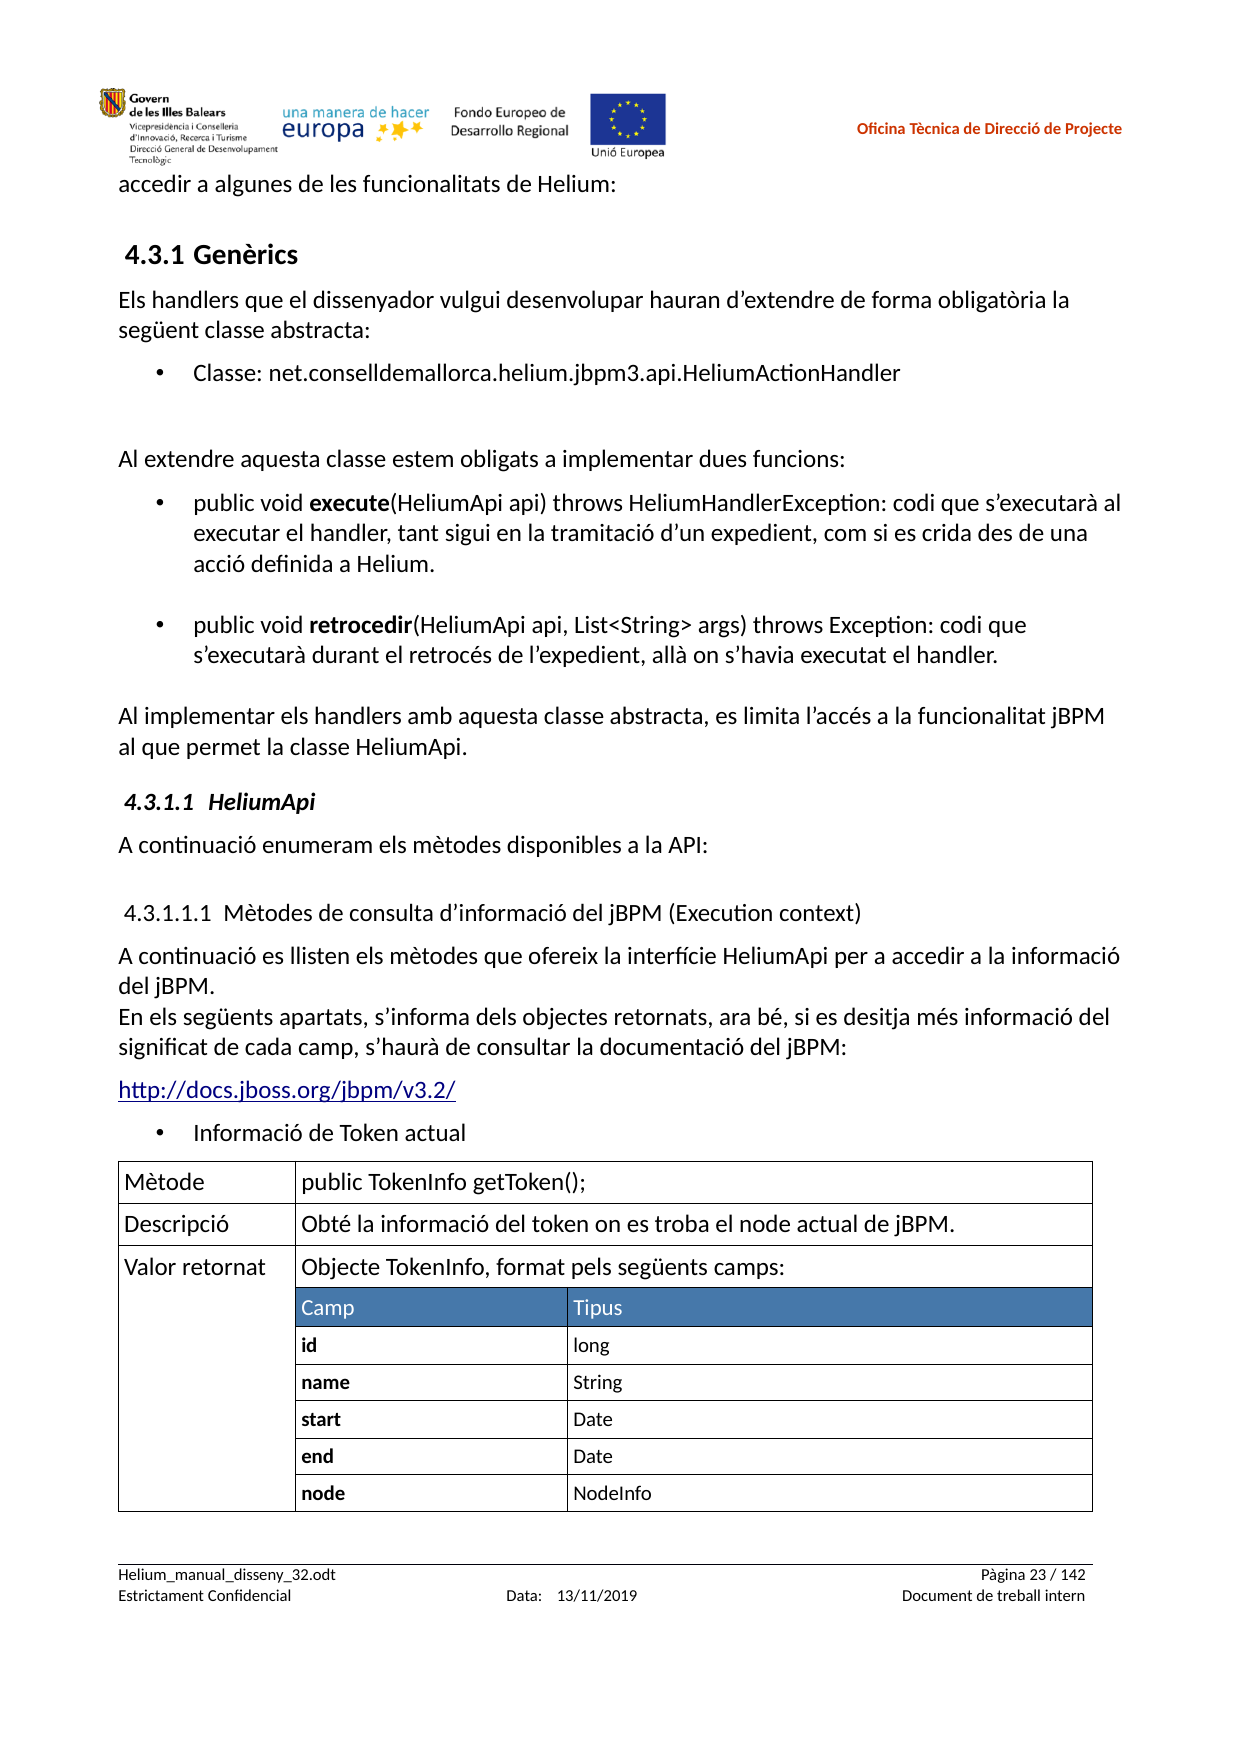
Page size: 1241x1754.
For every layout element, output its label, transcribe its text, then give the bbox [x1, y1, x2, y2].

text A continuació es llisten els mètodes que ofereix la interfície HeliumApi per a accedir a la informació del jBPM. En els següents apartats, s’informa dels objectes retornats, ara bé, si es desitja més informació del significat de cada camp, s’haurà de consultar la documentació del jBPM: [118, 940, 1122, 1062]
table_cell Valor retornat [119, 1246, 295, 1511]
table_cell Camp [296, 1288, 567, 1326]
table_cell name [296, 1365, 567, 1400]
table_cell node [296, 1475, 567, 1511]
table_cell Descripció [119, 1204, 295, 1245]
table_cell Tipus [568, 1288, 1092, 1326]
picture [99, 87, 668, 166]
list public void retrocedir(HeliumApi api, List<String> args) throws Exception: codi que s’executarà durant el retrocés de l’expedient, allà on s’havia executat el handler. [156, 609, 1122, 670]
table_cell start [296, 1401, 567, 1437]
table_cell String [568, 1365, 1092, 1400]
text http://docs.jboss.org/jbpm/v3.2/ [118, 1074, 1122, 1105]
table_cell long [568, 1327, 1092, 1363]
table_cell Obté la informació del token on es troba el node actual de jBPM. [296, 1204, 1092, 1245]
list Informació de Token actual [156, 1118, 1122, 1148]
list public void execute(HeliumApi api) throws HeliumHandlerException: codi que s’executarà al executar el handler, tant sigui en la tramitació d’un expedient, com si es crida des de una acció definida a Helium. [156, 487, 1122, 609]
table_cell NodeInfo [568, 1475, 1092, 1511]
text Al extendre aquesta classe estem obligats a implementar dues funcions: [118, 444, 1122, 474]
text accedir a algunes de les funcionalitats de Helium: [118, 168, 1122, 198]
table_cell Date [568, 1401, 1092, 1437]
table_cell end [296, 1439, 567, 1474]
subtitle Genèrics [118, 236, 1122, 272]
text Els handlers que el dissenyador vulgui desenvolupar hauran d’extendre de forma obligatòria la següent classe abstracta: [118, 284, 1122, 345]
subtitle Mètodes de consulta d’informació del jBPM (Execution context) [118, 897, 1122, 927]
subtitle HeliumApi [118, 786, 1122, 817]
text Al implementar els handlers amb aquesta classe abstracta, es limita l’accés a la funcionalitat jBPM al que permet la classe HeliumApi. [118, 700, 1122, 761]
text A continuació enumeram els mètodes disponibles a la API: [118, 829, 1122, 860]
table_cell id [296, 1327, 567, 1363]
table_header public TokenInfo getToken(); [296, 1162, 1092, 1203]
table_cell Date [568, 1439, 1092, 1474]
table_header Mètode [119, 1162, 295, 1203]
list Classe: net.conselldemallorca.helium.jbpm3.api.HeliumActionHandler [156, 358, 1122, 388]
table_cell Objecte TokenInfo, format pels següents camps: [296, 1246, 1092, 1287]
